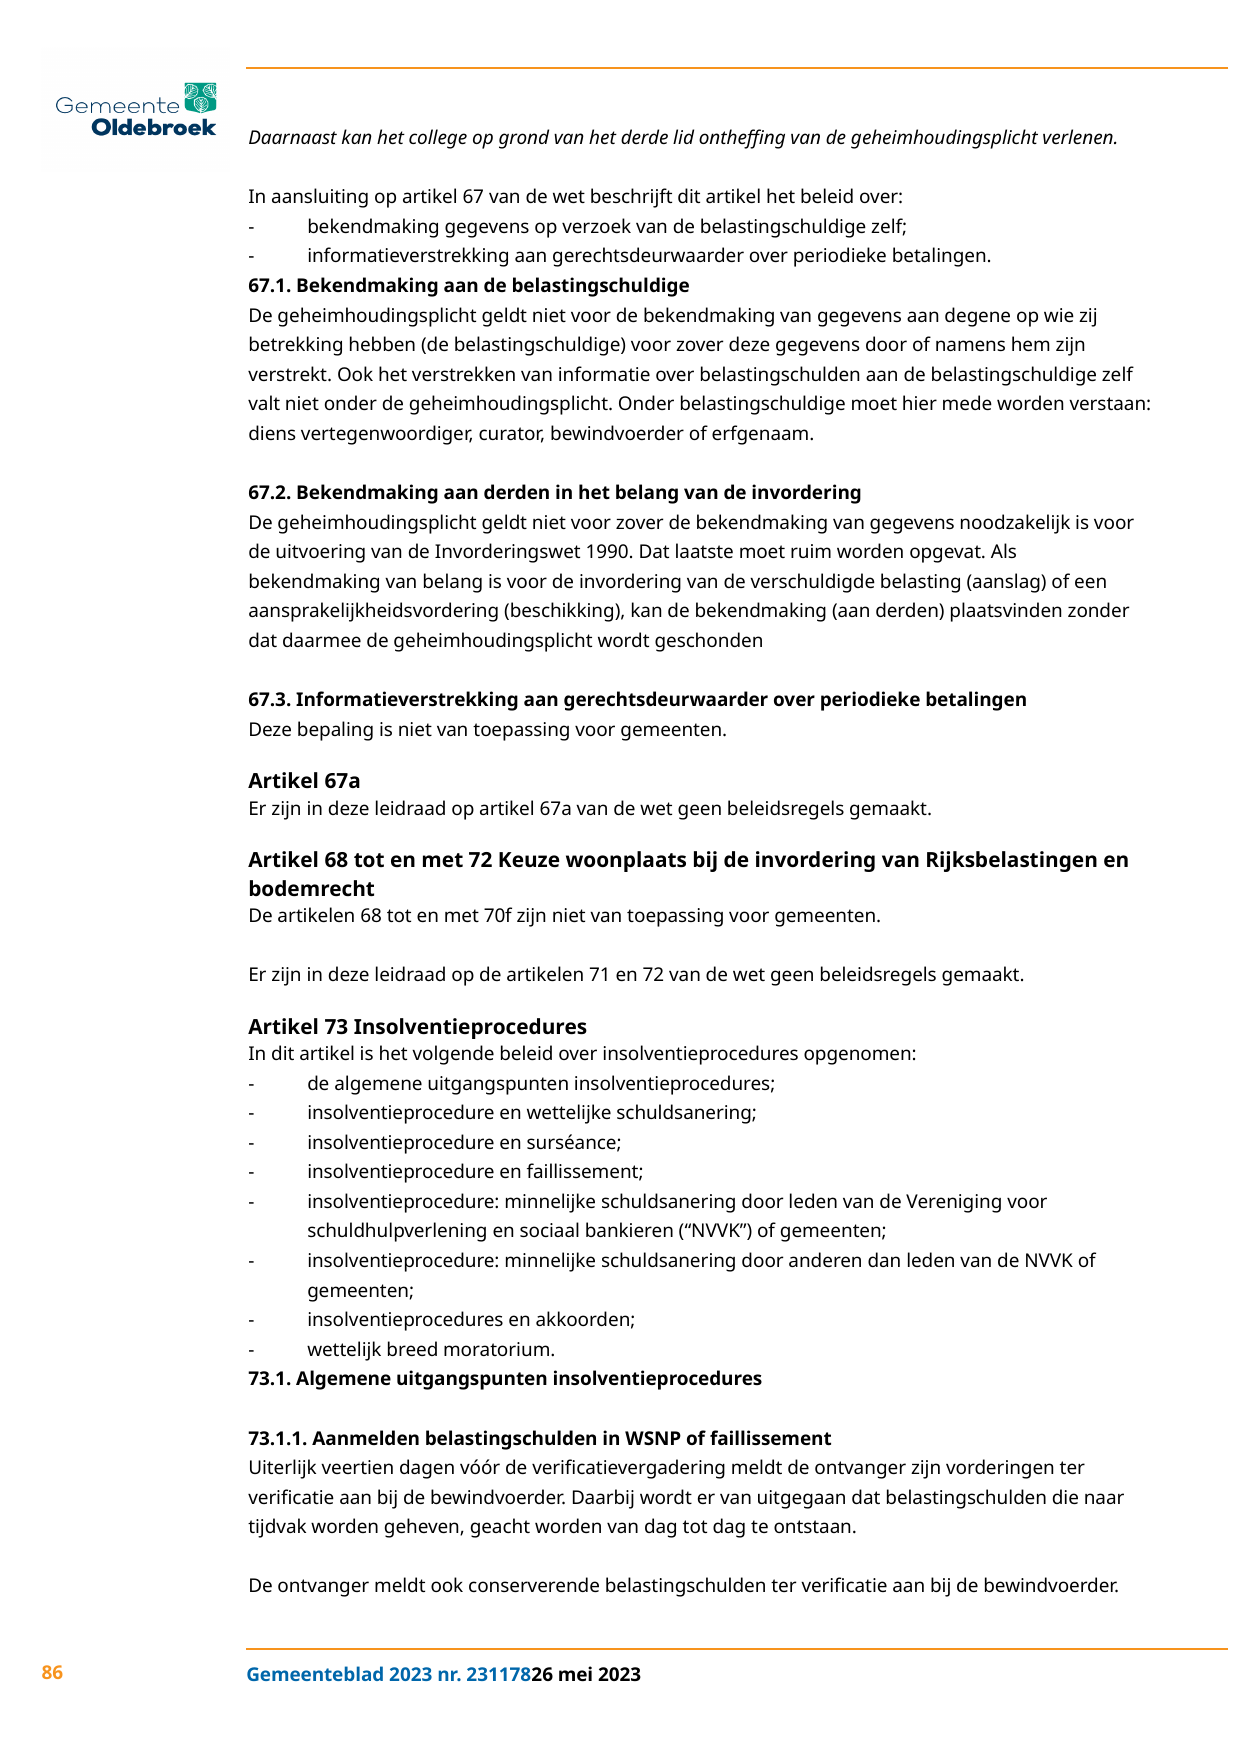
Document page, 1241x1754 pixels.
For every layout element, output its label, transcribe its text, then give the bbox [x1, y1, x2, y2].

picture [41, 47, 231, 172]
list wettelijk breed moratorium. [248, 1336, 1152, 1362]
text Er zijn in deze leidraad op artikel 67a van de wet geen beleidsregels gemaakt. [248, 795, 1152, 821]
text 67.3. Informatieverstrekking aan gerechtsdeurwaarder over periodieke betalingen [248, 686, 1152, 712]
list bekendmaking gegevens op verzoek van de belastingschuldige zelf; [248, 213, 1152, 239]
text De geheimhoudingsplicht geldt niet voor zover de bekendmaking van gegevens noodzakelijk is voor de uitvoering van de Invorderingswet 1990. Dat laatste moet ruim worden opgevat. Als bekendmaking van belang is voor de invordering van de verschuldigde belasting (aanslag) of een aansprakelijkheidsvordering (beschikking), kan de bekendmaking (aan derden) plaatsvinden zonder dat daarmee de geheimhoudingsplicht wordt geschonden [248, 509, 1152, 653]
list de algemene uitgangspunten insolventieprocedures; [248, 1070, 1152, 1096]
text Artikel 67a [248, 766, 1152, 795]
list insolventieprocedure en wettelijke schuldsanering; [248, 1099, 1152, 1125]
text Daarnaast kan het college op grond van het derde lid ontheffing van de geheimhoudingsplicht verlenen. [248, 124, 1152, 150]
text 73.1. Algemene uitgangspunten insolventieprocedures [248, 1366, 1152, 1391]
list insolventieprocedure: minnelijke schuldsanering door anderen dan leden van de NVVK of gemeenten; [248, 1247, 1152, 1303]
text De ontvanger meldt ook conserverende belastingschulden ter verificatie aan bij de bewindvoerder. [248, 1573, 1152, 1598]
text De artikelen 68 tot en met 70f zijn niet van toepassing voor gemeenten. [248, 902, 1152, 928]
list insolventieprocedure en surséance; [248, 1129, 1152, 1155]
text Artikel 68 tot en met 72 Keuze woonplaats bij de invordering van Rijksbelastingen en bodemrecht [248, 845, 1152, 902]
text In aansluiting op artikel 67 van de wet beschrijft dit artikel het beleid over: [248, 183, 1152, 209]
text 67.2. Bekendmaking aan derden in het belang van de invordering [248, 479, 1152, 505]
list insolventieprocedure: minnelijke schuldsanering door leden van de Vereniging voor schuldhulpverlening en sociaal bankieren (“NVVK”) of gemeenten; [248, 1188, 1152, 1243]
list insolventieprocedures en akkoorden; [248, 1306, 1152, 1332]
text 73.1.1. Aanmelden belastingschulden in WSNP of faillissement [248, 1425, 1152, 1451]
text Er zijn in deze leidraad op de artikelen 71 en 72 van de wet geen beleidsregels gemaakt. [248, 961, 1152, 987]
text Uiterlijk veertien dagen vóór de verificatievergadering meldt de ontvanger zijn vorderingen ter verificatie aan bij de bewindvoerder. Daarbij wordt er van uitgegaan dat belastingschulden die naar tijdvak worden geheven, geacht worden van dag tot dag te ontstaan. [248, 1454, 1152, 1539]
list informatieverstrekking aan gerechtsdeurwaarder over periodieke betalingen. [248, 243, 1152, 268]
text Artikel 73 Insolventieprocedures [248, 1012, 1152, 1040]
text 67.1. Bekendmaking aan de belastingschuldige [248, 272, 1152, 298]
text In dit artikel is het volgende beleid over insolventieprocedures opgenomen: [248, 1040, 1152, 1066]
text Deze bepaling is niet van toepassing voor gemeenten. [248, 716, 1152, 742]
list insolventieprocedure en faillissement; [248, 1158, 1152, 1184]
text De geheimhoudingsplicht geldt niet voor de bekendmaking van gegevens aan degene op wie zij betrekking hebben (de belastingschuldige) voor zover deze gegevens door of namens hem zijn verstrekt. Ook het verstrekken van informatie over belastingschulden aan de belastingschuldige zelf valt niet onder de geheimhoudingsplicht. Onder belastingschuldige moet hier mede worden verstaan: diens vertegenwoordiger, curator, bewindvoerder of erfgenaam. [248, 302, 1152, 446]
